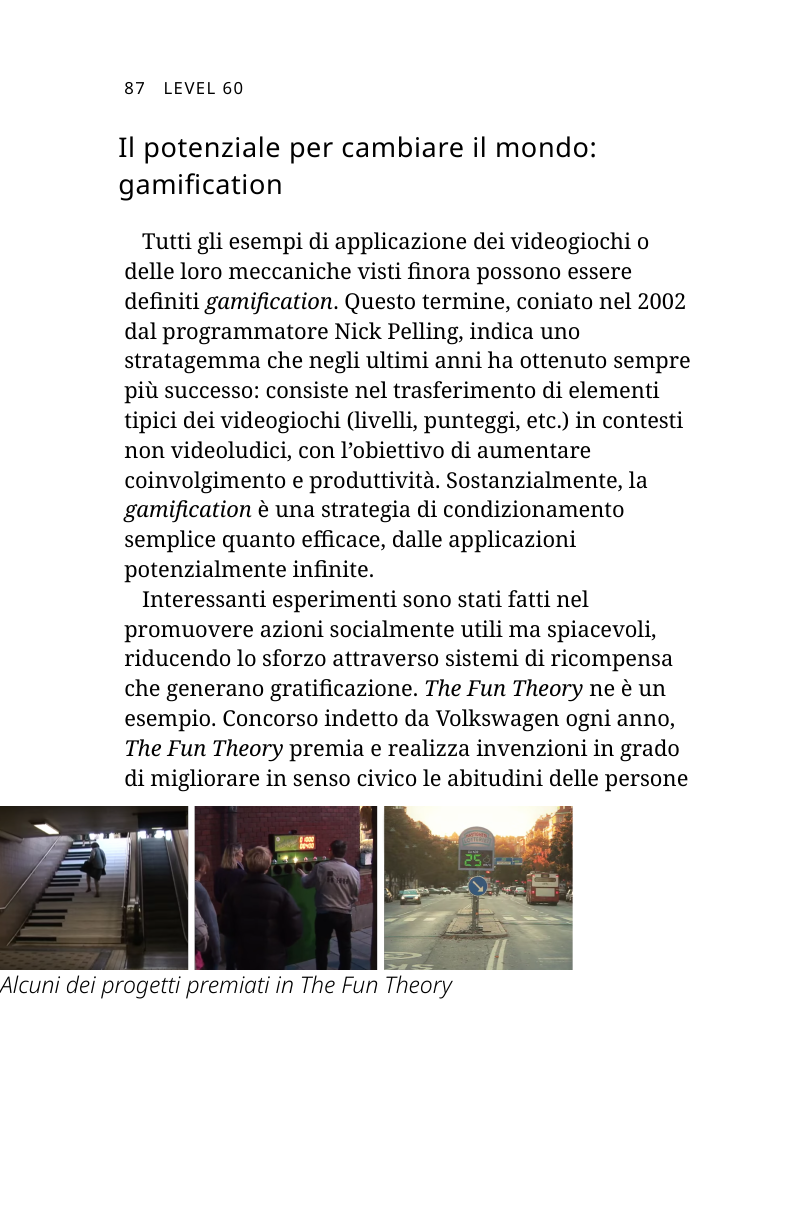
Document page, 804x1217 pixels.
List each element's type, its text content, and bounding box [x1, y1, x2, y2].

text [0, 1000, 803, 1092]
subtitle Il potenziale per cambiare il mondo: gamification [118, 129, 697, 203]
text Interessanti esperimenti sono stati fatti nel promuovere azioni socialmente utili ma spiacevoli, riducendo lo sforzo attraverso sistemi di ricompensa che generano gratificazione. The Fun Theory ne è un esempio. Concorso indetto da Volkswagen ogni anno, The Fun Theory premia e realizza invenzioni in grado di migliorare in senso civico le abitudini delle persone [124, 584, 697, 792]
text [0, 793, 803, 806]
picture [0, 806, 573, 970]
text Tutti gli esempi di applicazione dei videogiochi o delle loro meccaniche visti finora possono essere definiti gamification. Questo termine, coniato nel 2002 dal programmatore Nick Pelling, indica uno stratagemma che negli ultimi anni ha ottenuto sempre più successo: consiste nel trasferimento di elementi tipici dei videogiochi (livelli, punteggi, etc.) in contesti non videoludici, con l’obiettivo di aumentare coinvolgimento e produttività. Sostanzialmente, la gamification è una strategia di condizionamento semplice quanto efficace, dalle applicazioni potenzialmente infinite. [124, 226, 697, 584]
text Alcuni dei progetti premiati in The Fun Theory [0, 970, 803, 1000]
